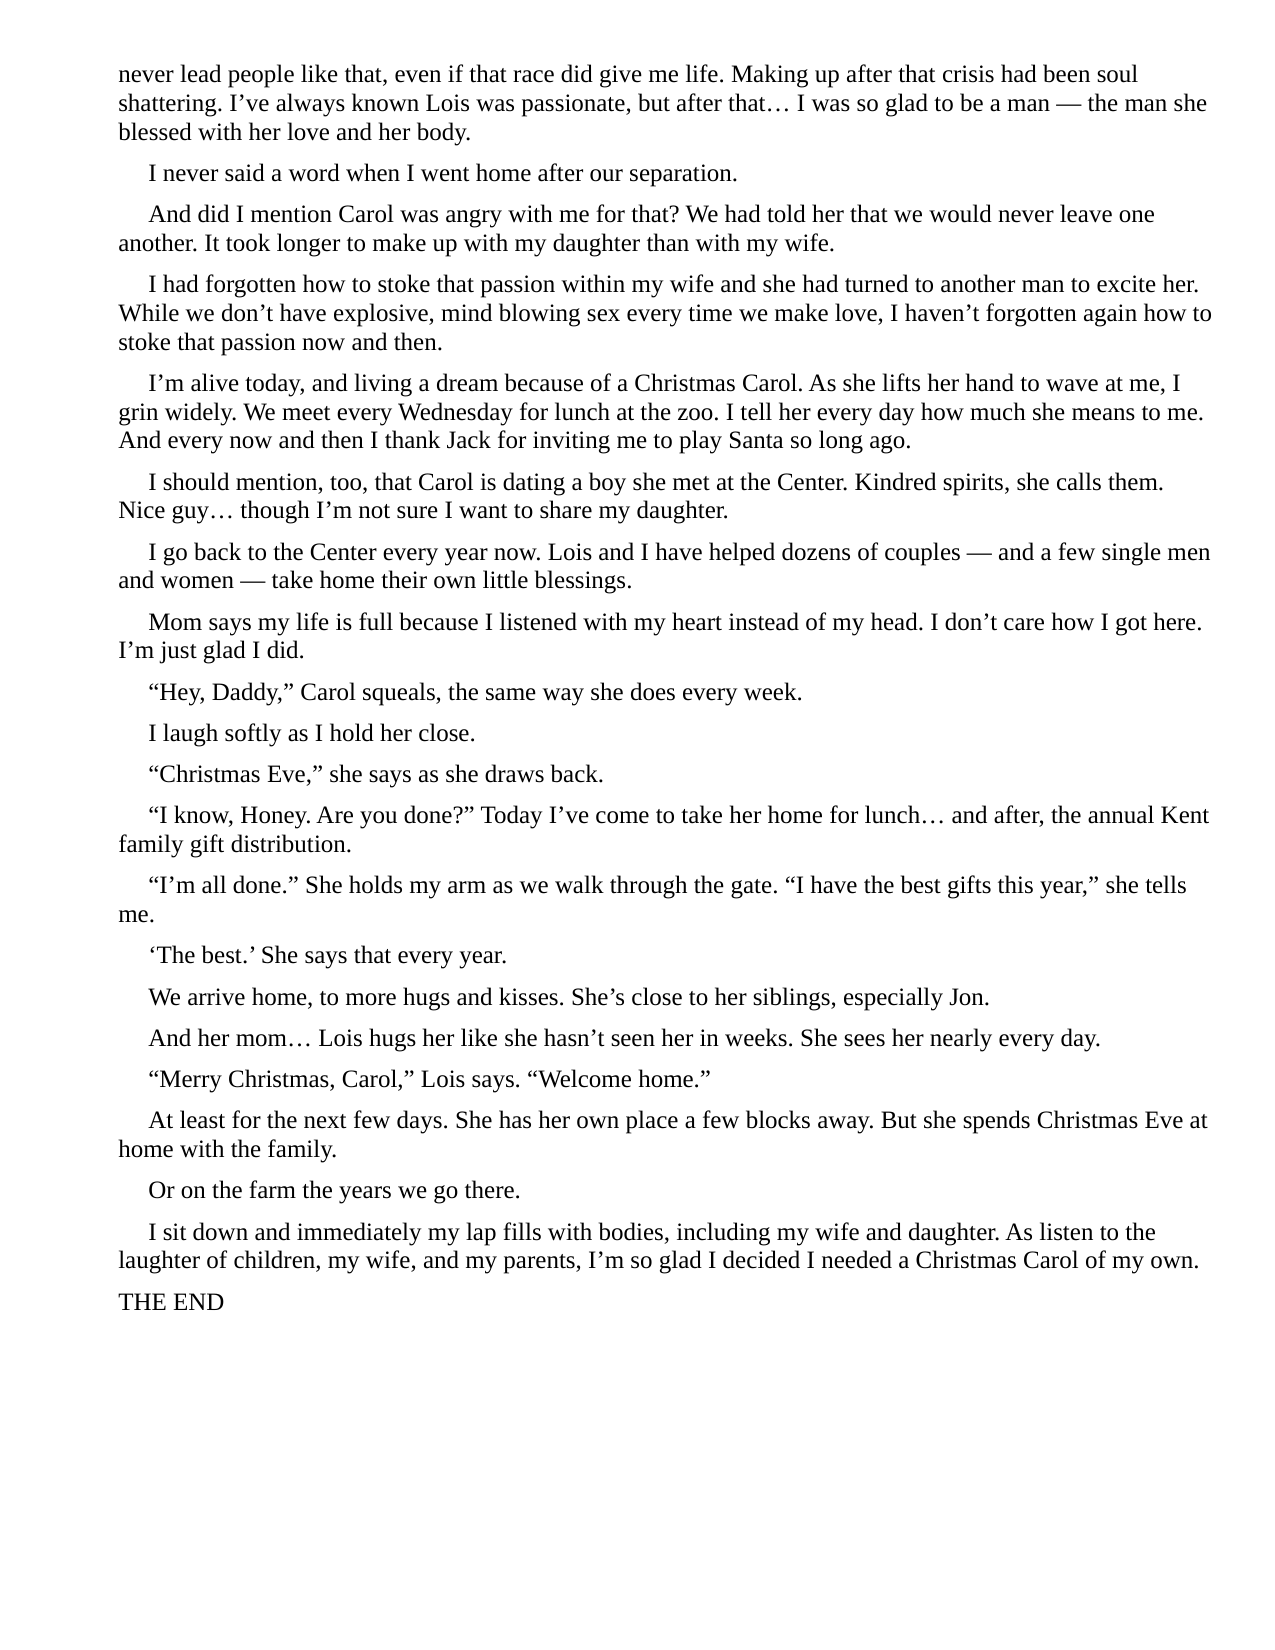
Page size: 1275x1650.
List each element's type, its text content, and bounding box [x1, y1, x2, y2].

text I had forgotten how to stoke that passion within my wife and she had turned to another man to excite her. While we don’t have explosive, mind blowing sex every time we make love, I haven’t forgotten again how to stoke that passion now and then. [118, 269, 1216, 355]
text never lead people like that, even if that race did give me life. Making up after that crisis had been soul shattering. I’ve always known Lois was passionate, but after that… I was so glad to be a man — the man she blessed with her love and her body. [118, 59, 1216, 145]
text I sit down and immediately my lap fills with bodies, including my wife and daughter. As listen to the laughter of children, my wife, and my parents, I’m so glad I decided I needed a Christmas Carol of my own. [118, 1217, 1216, 1274]
text THE END [118, 1287, 1216, 1315]
text “I know, Honey. Are you done?” Today I’ve come to take her home for lunch… and after, the annual Kent family gift distribution. [118, 800, 1216, 858]
text “Merry Christmas, Carol,” Lois says. “Welcome home.” [118, 1064, 1216, 1093]
text “I’m all done.” She holds my arm as we walk through the gate. “I have the best gifts this year,” she tells me. [118, 870, 1216, 928]
text I’m alive today, and living a dream because of a Christmas Carol. As she lifts her hand to wave at me, I grin widely. We meet every Wednesday for lunch at the zoo. I tell her every day how much she means to me. And every now and then I thank Jack for inviting me to play Santa so long ago. [118, 368, 1216, 454]
text And her mom… Lois hugs her like she hasn’t seen her in weeks. She sees her nearly every day. [118, 1023, 1216, 1052]
text I should mention, too, that Carol is dating a boy she met at the Center. Kindred spirits, she calls them. Nice guy… though I’m not sure I want to share my daughter. [118, 467, 1216, 524]
text “Hey, Daddy,” Carol squeals, the same way she does every week. [118, 677, 1216, 705]
text Mom says my life is full because I listened with my heart instead of my head. I don’t care how I got here. I’m just glad I did. [118, 607, 1216, 664]
text “Christmas Eve,” she says as she draws back. [118, 759, 1216, 788]
text ‘The best.’ She says that every year. [118, 940, 1216, 969]
text At least for the next few days. She has her own place a few blocks away. But she spends Christmas Eve at home with the family. [118, 1105, 1216, 1163]
text I go back to the Center every year now. Lois and I have helped dozens of couples — and a few single men and women — take home their own little blessings. [118, 537, 1216, 594]
text Or on the farm the years we go there. [118, 1175, 1216, 1204]
text I never said a word when I went home after our separation. [118, 158, 1216, 187]
text I laugh softly as I hold her close. [118, 718, 1216, 747]
text And did I mention Carol was angry with me for that? We had told her that we would never leave one another. It took longer to make up with my daughter than with my wife. [118, 199, 1216, 257]
text We arrive home, to more hugs and kisses. She’s close to her siblings, especially Jon. [118, 982, 1216, 1010]
